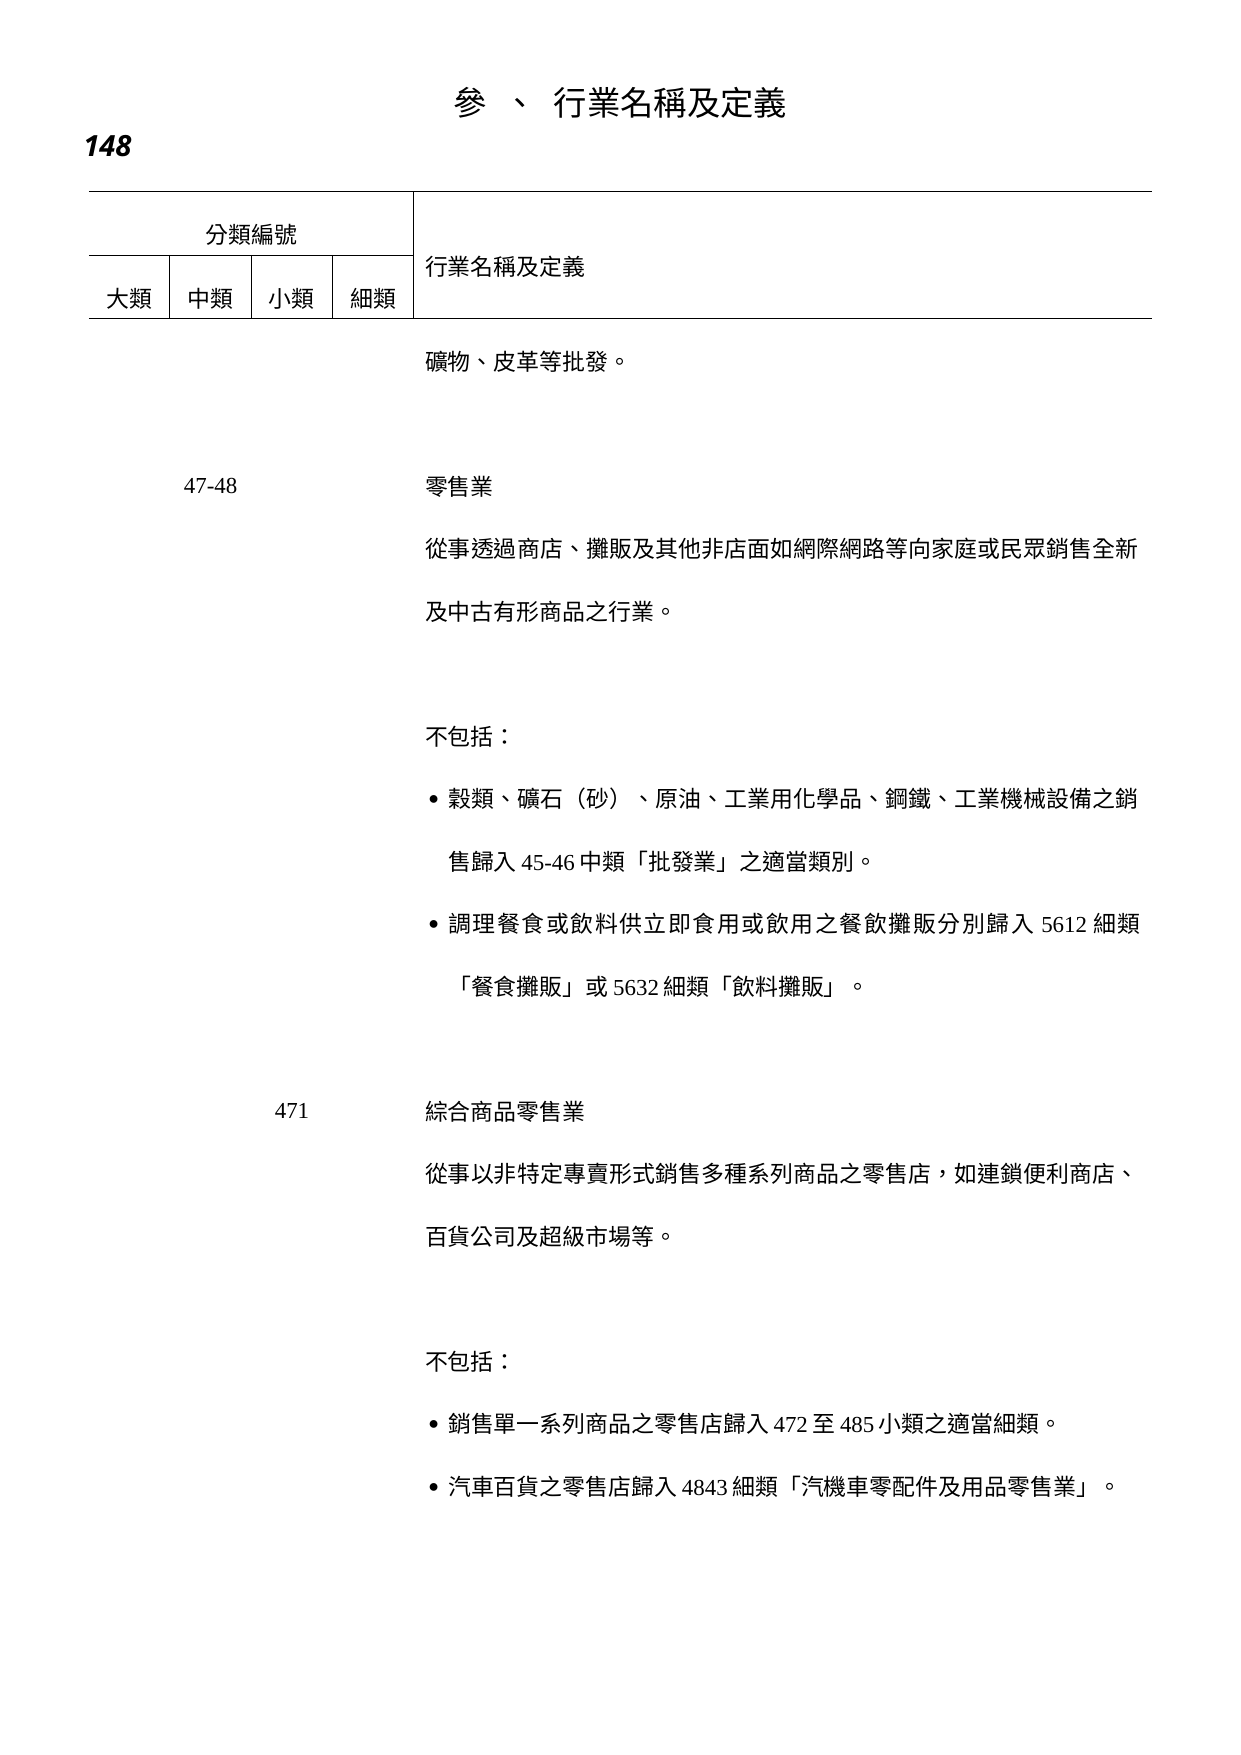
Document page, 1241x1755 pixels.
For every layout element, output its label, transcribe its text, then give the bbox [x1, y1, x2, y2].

table_cell [89, 1068, 170, 1568]
table_cell 礦物、皮革等批發。 [414, 319, 1152, 443]
table_cell 中類 [170, 256, 251, 318]
table_cell 小類 [252, 256, 332, 318]
table_cell [332, 319, 413, 443]
table_cell [332, 1068, 413, 1568]
table_cell 綜合商品零售業 從事以非特定專賣形式銷售多種系列商品之零售店，如連鎖便利商店、百貨公司及超級市場等。 不包括： 銷售單一系列商品之零售店歸入472至485小類之適當細類。 汽車百貨之零售店歸入4843細類「汽機車零配件及用品零售業」。 [414, 1068, 1152, 1568]
table_cell [170, 1068, 251, 1568]
table_cell [251, 443, 332, 1068]
table_cell 細類 [333, 256, 413, 318]
table_cell [332, 443, 413, 1068]
table_cell [89, 319, 170, 443]
table_cell 47-48 [170, 443, 251, 1068]
table_cell 大類 [89, 256, 169, 318]
table_cell [89, 443, 170, 1068]
table_cell [170, 319, 251, 443]
table_cell 471 [251, 1068, 332, 1568]
table_header 行業名稱及定義 [414, 192, 1152, 318]
table_cell 零售業 從事透過商店、攤販及其他非店面如網際網路等向家庭或民眾銷售全新及中古有形商品之行業。 不包括： 穀類、礦石（砂）、原油、工業用化學品、鋼鐵、工業機械設備之銷售歸入45-46中類「批發業」之適當類別。 調理餐食或飲料供立即食用或飲用之餐飲攤販分別歸入5612細類「餐食攤販」或5632細類「飲料攤販」。 [414, 443, 1152, 1068]
table_cell [251, 319, 332, 443]
table_header 分類編號 [89, 192, 413, 255]
